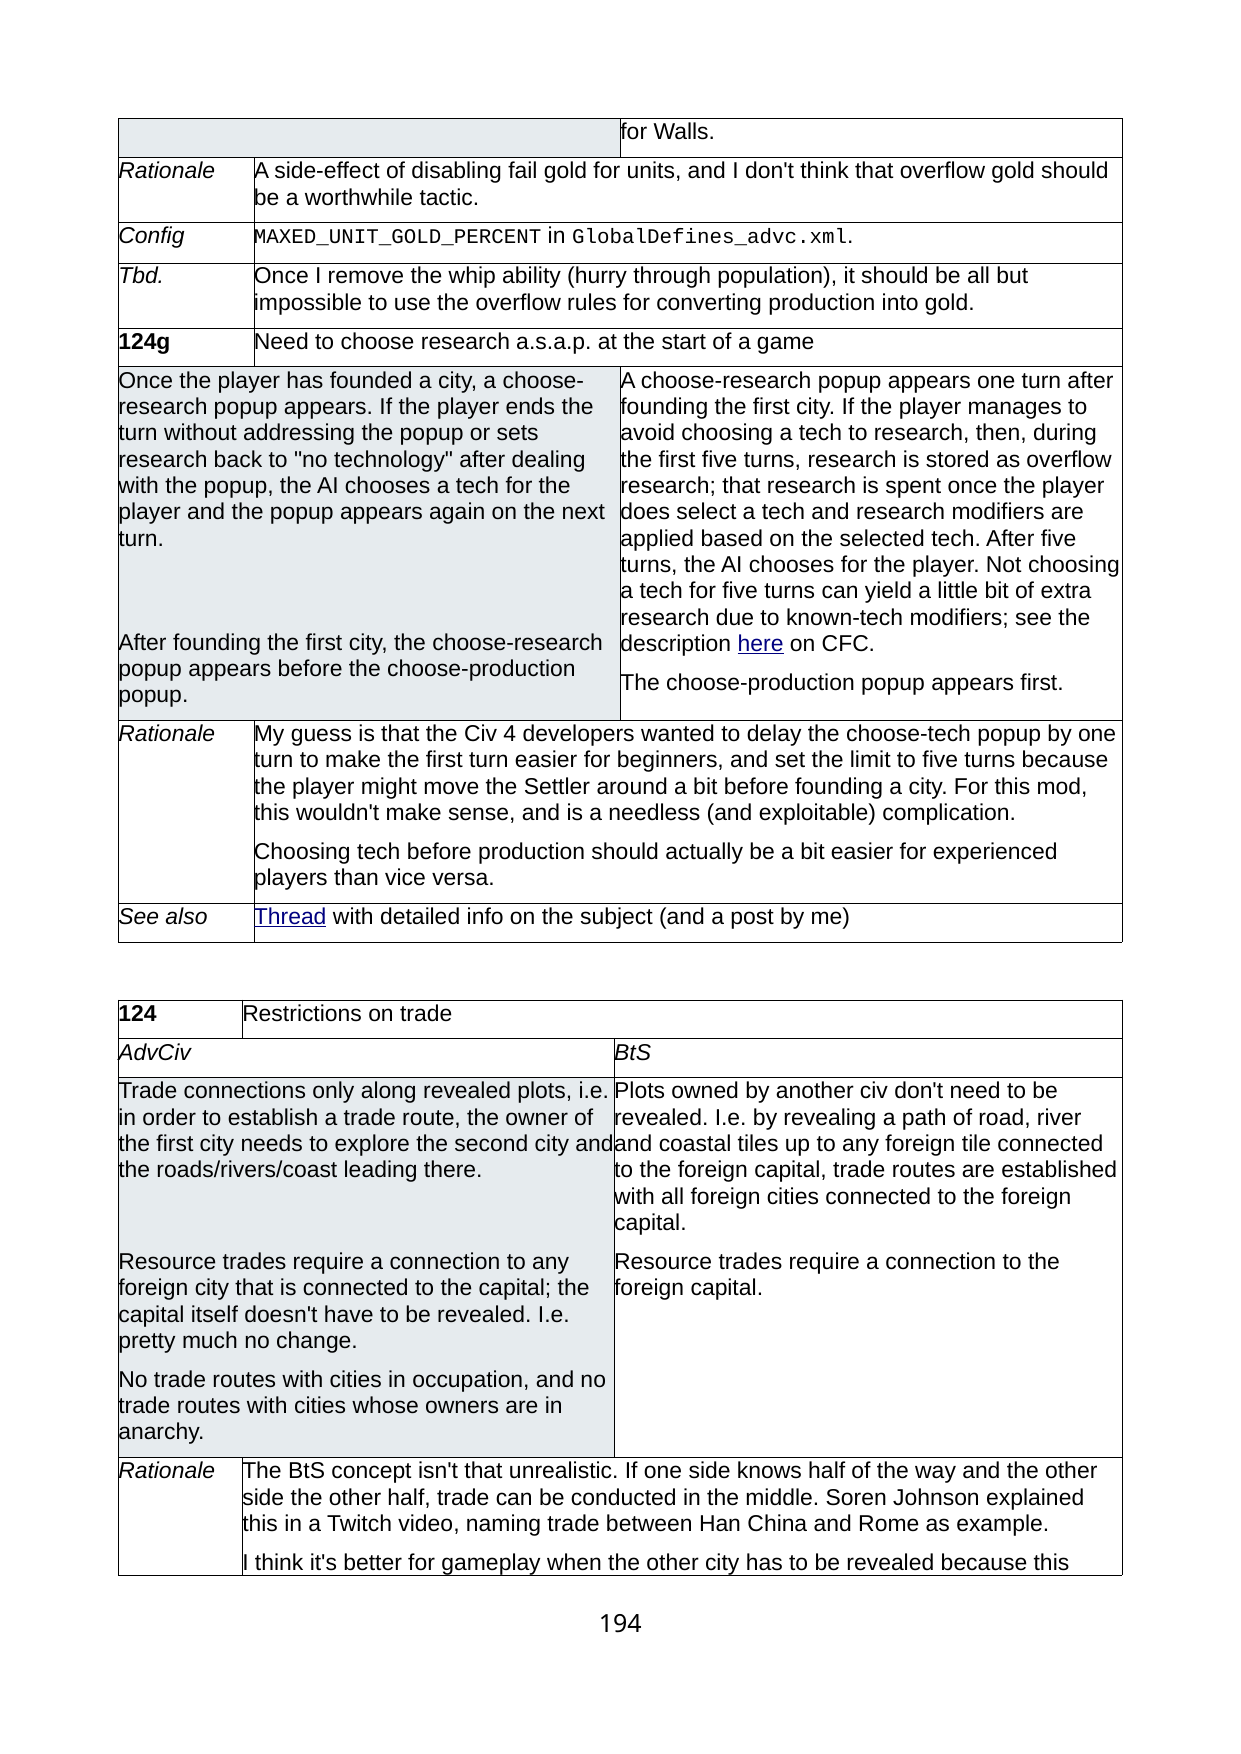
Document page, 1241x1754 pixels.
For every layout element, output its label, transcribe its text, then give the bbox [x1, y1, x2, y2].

table_cell See also [119, 904, 254, 942]
table_cell Once I remove the whip ability (hurry through population), it should be all but impossible to use the overflow rules for converting production into gold. [255, 264, 1122, 328]
table_cell for Walls. [621, 119, 1122, 157]
table_header Restrictions on trade [243, 1001, 1122, 1038]
table_cell Need to choose research a.s.a.p. at the start of a game [255, 329, 1122, 366]
table_cell A choose-research popup appears one turn after founding the first city. If the player manages to avoid choosing a tech to research, then, during the first five turns, research is stored as overflow research; that research is spent once the player does select a tech and research modifiers are applied based on the selected tech. After five turns, the AI chooses for the player. Not choosing a tech for five turns can yield a little bit of extra research due to known-tech modifiers; see the description here on CFC. The choose-production popup appears first. [621, 367, 1122, 720]
table_cell 124g [119, 329, 254, 366]
table_header 124 [119, 1001, 242, 1038]
table_cell [119, 119, 620, 157]
table_cell Tbd. [119, 264, 254, 328]
table_cell BtS [615, 1039, 1122, 1077]
table_cell The BtS concept isn't that unrealistic. If one side knows half of the way and the other side the other half, trade can be conducted in the middle. Soren Johnson explained this in a Twitch video, naming trade between Han China and Rome as example. I think it's better for gameplay when the other city has to be revealed because this [243, 1458, 1122, 1575]
table_cell Trade connections only along revealed plots, i.e. in order to establish a trade route, the owner of the first city needs to explore the second city and the roads/rivers/coast leading there. Resource trades require a connection to any foreign city that is connected to the capital; the capital itself doesn't have to be revealed. I.e. pretty much no change. No trade routes with cities in occupation, and no trade routes with cities whose owners are in anarchy. [119, 1078, 614, 1457]
table_cell Config [119, 223, 254, 262]
table_cell Thread with detailed info on the subject (and a post by me) [255, 904, 1122, 942]
table_cell Rationale [119, 1458, 242, 1575]
table_cell Once the player has founded a city, a choose-research popup appears. If the player ends the turn without addressing the popup or sets research back to "no technology" after dealing with the popup, the AI chooses a tech for the player and the popup appears again on the next turn. After founding the first city, the choose-research popup appears before the choose-production popup. [119, 367, 620, 720]
table_cell A side-effect of disabling fail gold for units, and I don't think that overflow gold should be a worthwhile tactic. [255, 158, 1122, 222]
table_cell My guess is that the Civ 4 developers wanted to delay the choose-tech popup by one turn to make the first turn easier for beginners, and set the limit to five turns because the player might move the Settler around a bit before founding a city. For this mod, this wouldn't make sense, and is a needless (and exploitable) complication. Choosing tech before production should actually be a bit easier for experienced players than vice versa. [255, 721, 1122, 903]
table_cell AdvCiv [119, 1039, 614, 1077]
table_cell MAXED_UNIT_GOLD_PERCENT in GlobalDefines_advc.xml. [255, 223, 1122, 262]
table_cell Plots owned by another civ don't need to be revealed. I.e. by revealing a path of road, river and coastal tiles up to any foreign tile connected to the foreign capital, trade routes are established with all foreign cities connected to the foreign capital. Resource trades require a connection to the foreign capital. [615, 1078, 1122, 1457]
table_cell Rationale [119, 721, 254, 903]
table_cell Rationale [119, 158, 254, 222]
